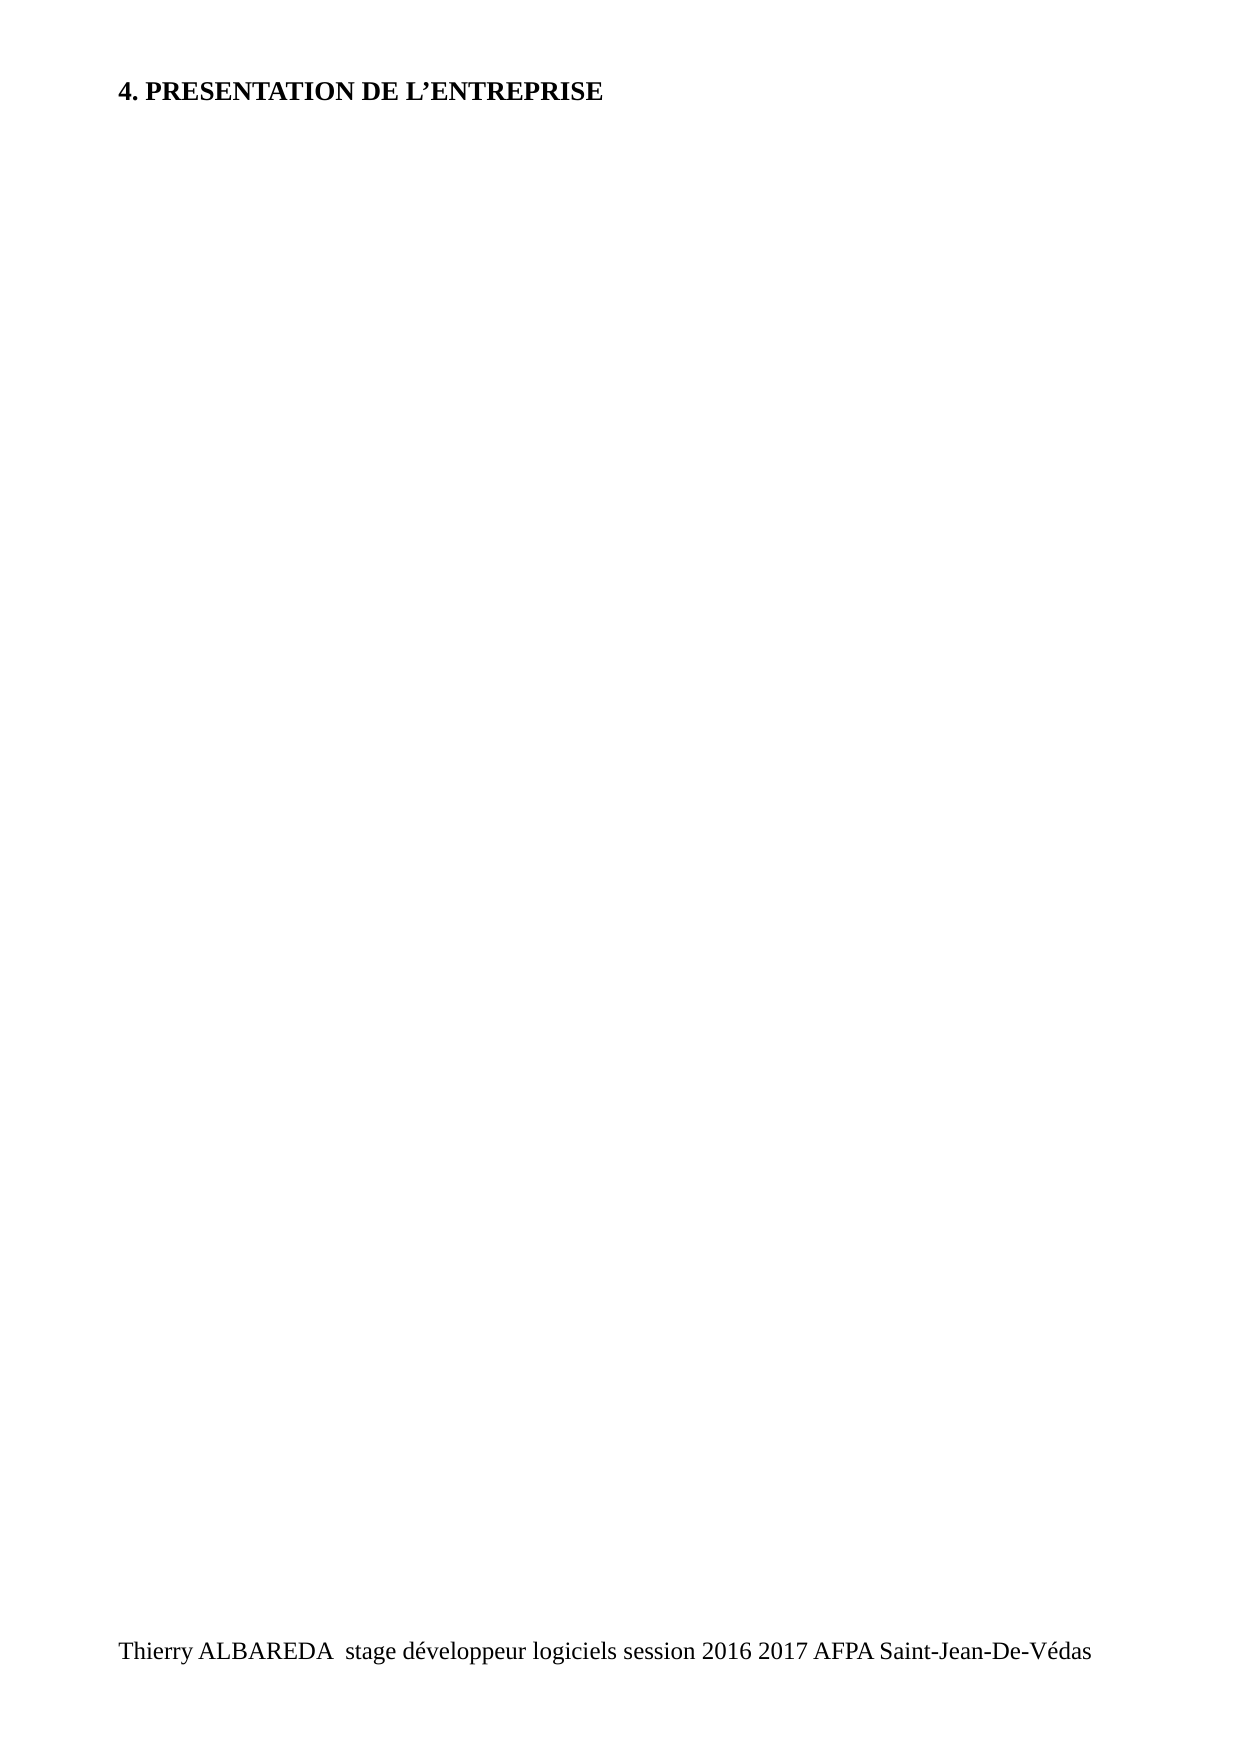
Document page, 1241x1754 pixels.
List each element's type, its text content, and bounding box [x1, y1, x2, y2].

text 4. PRESENTATION DE L’ENTREPRISE [118, 75, 1122, 106]
